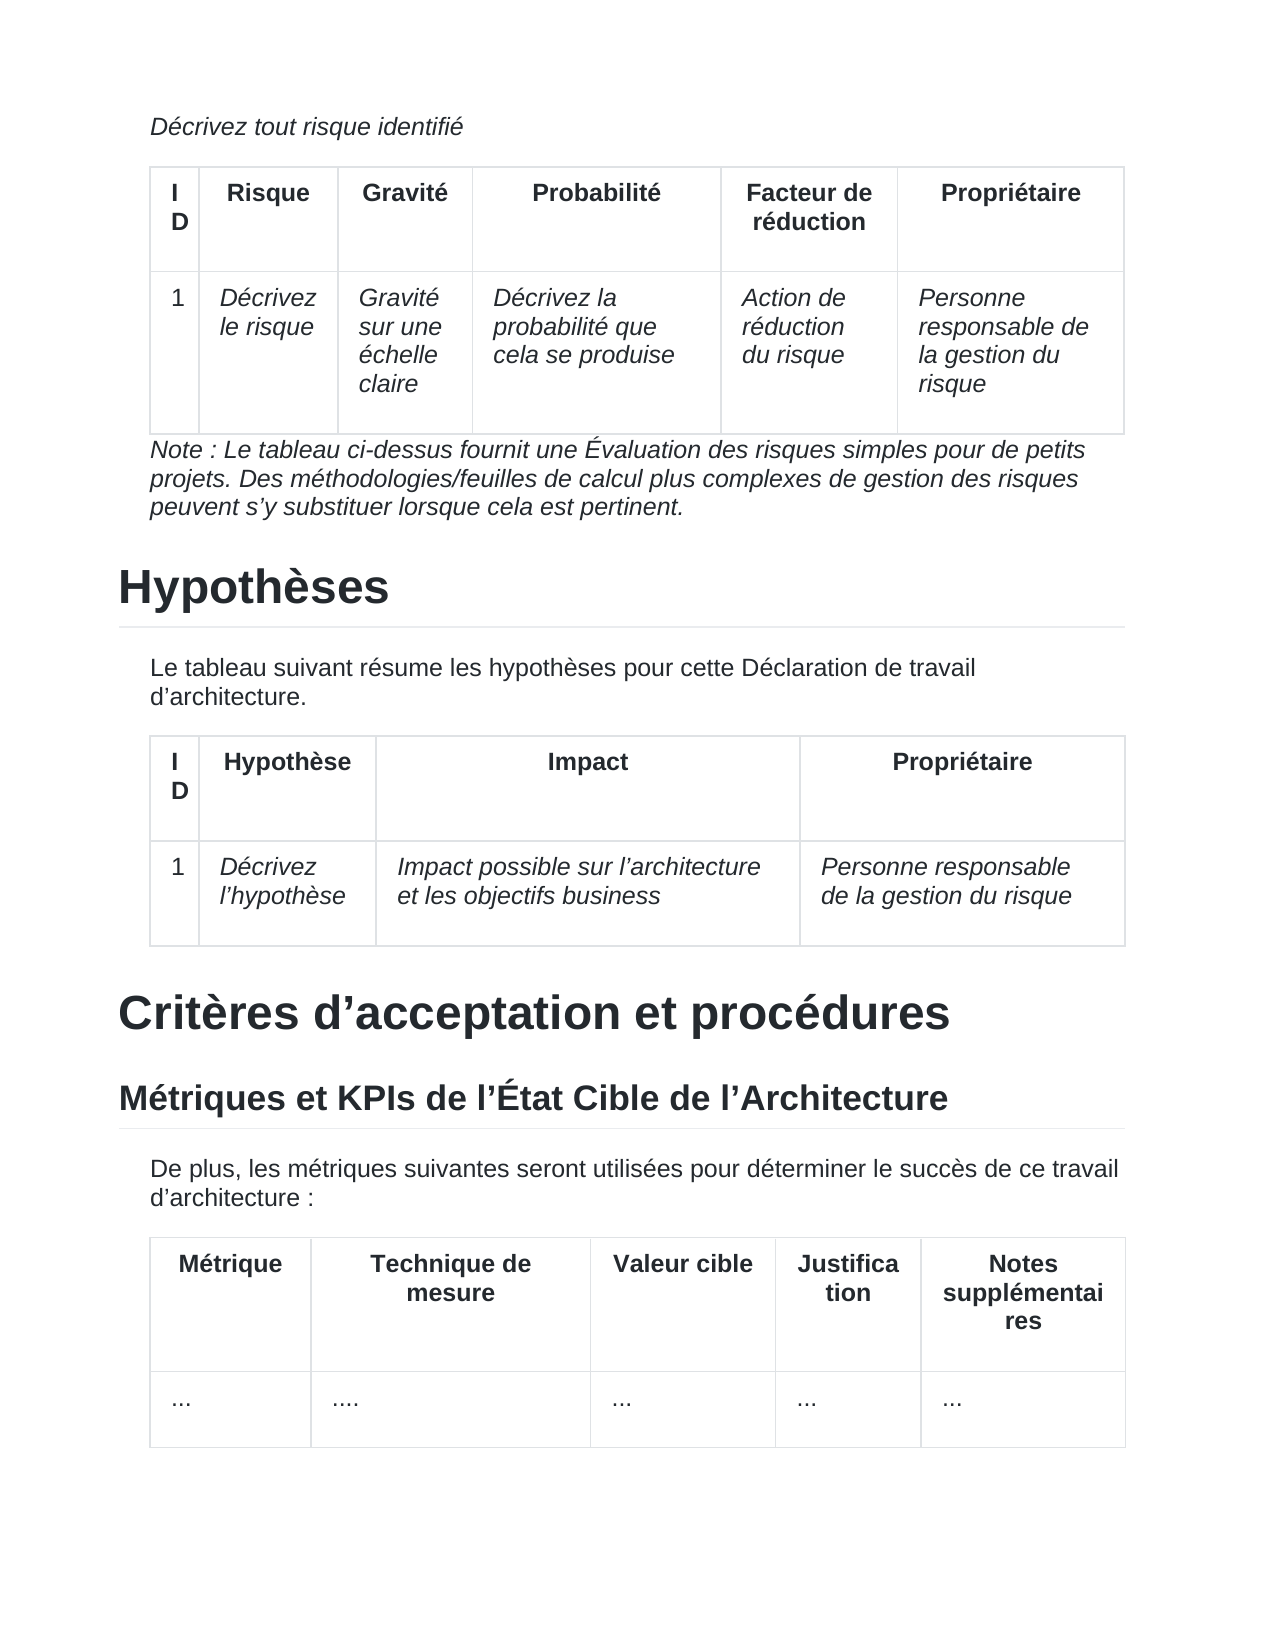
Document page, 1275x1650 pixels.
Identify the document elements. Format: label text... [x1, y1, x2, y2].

table_cell 1 [151, 842, 198, 945]
table_header Valeur cible [591, 1238, 775, 1371]
table_cell Action de réduction du risque [722, 272, 897, 433]
table_cell Gravité sur une échelle claire [339, 272, 472, 433]
table_cell ... [922, 1372, 1125, 1447]
subtitle Critères d’acceptation et procédures [119, 984, 1125, 1039]
table_header Propriétaire [801, 737, 1124, 840]
table_cell .... [312, 1372, 590, 1447]
subtitle Hypothèses [119, 558, 1125, 626]
text Le tableau suivant résume les hypothèses pour cette Déclaration de travail d’architecture. [150, 653, 1125, 710]
table_cell 1 [151, 272, 198, 433]
table_cell Décrivez la probabilité que cela se produise [473, 272, 720, 433]
table_header Risque [200, 168, 337, 271]
table_cell ... [776, 1372, 920, 1447]
text De plus, les métriques suivantes seront utilisées pour déterminer le succès de ce travail d’architecture : [150, 1154, 1125, 1212]
table_cell Décrivez le risque [200, 272, 337, 433]
table_cell ... [151, 1372, 310, 1447]
table_header Propriétaire [898, 168, 1123, 271]
table_header ID [151, 168, 198, 271]
table_header Hypothèse [200, 737, 375, 840]
text Décrivez tout risque identifié [150, 112, 1125, 141]
table_cell ... [591, 1372, 775, 1447]
table_header Technique de mesure [312, 1238, 590, 1371]
table_header Impact [377, 737, 799, 840]
table_cell Décrivez l’hypothèse [200, 842, 375, 945]
table_header ID [151, 737, 198, 840]
table_header Probabilité [473, 168, 720, 271]
text Note : Le tableau ci-dessus fournit une Évaluation des risques simples pour de petits projets. Des méthodologies/feuilles de calcul plus complexes de gestion des risques peuvent s’y substituer lorsque cela est pertinent. [150, 435, 1125, 521]
table_cell Personne responsable de la gestion du risque [898, 272, 1123, 433]
table_cell Personne responsable de la gestion du risque [801, 842, 1124, 945]
table_header Gravité [339, 168, 472, 271]
table_cell Impact possible sur l’architecture et les objectifs business [377, 842, 799, 945]
table_header Justification [776, 1238, 921, 1371]
table_header Facteur de réduction [722, 168, 897, 271]
table_header Notes supplémentaires [922, 1238, 1125, 1371]
subtitle Métriques et KPIs de l’État Cible de l’Architecture [119, 1077, 1125, 1128]
table_header Métrique [151, 1238, 311, 1371]
